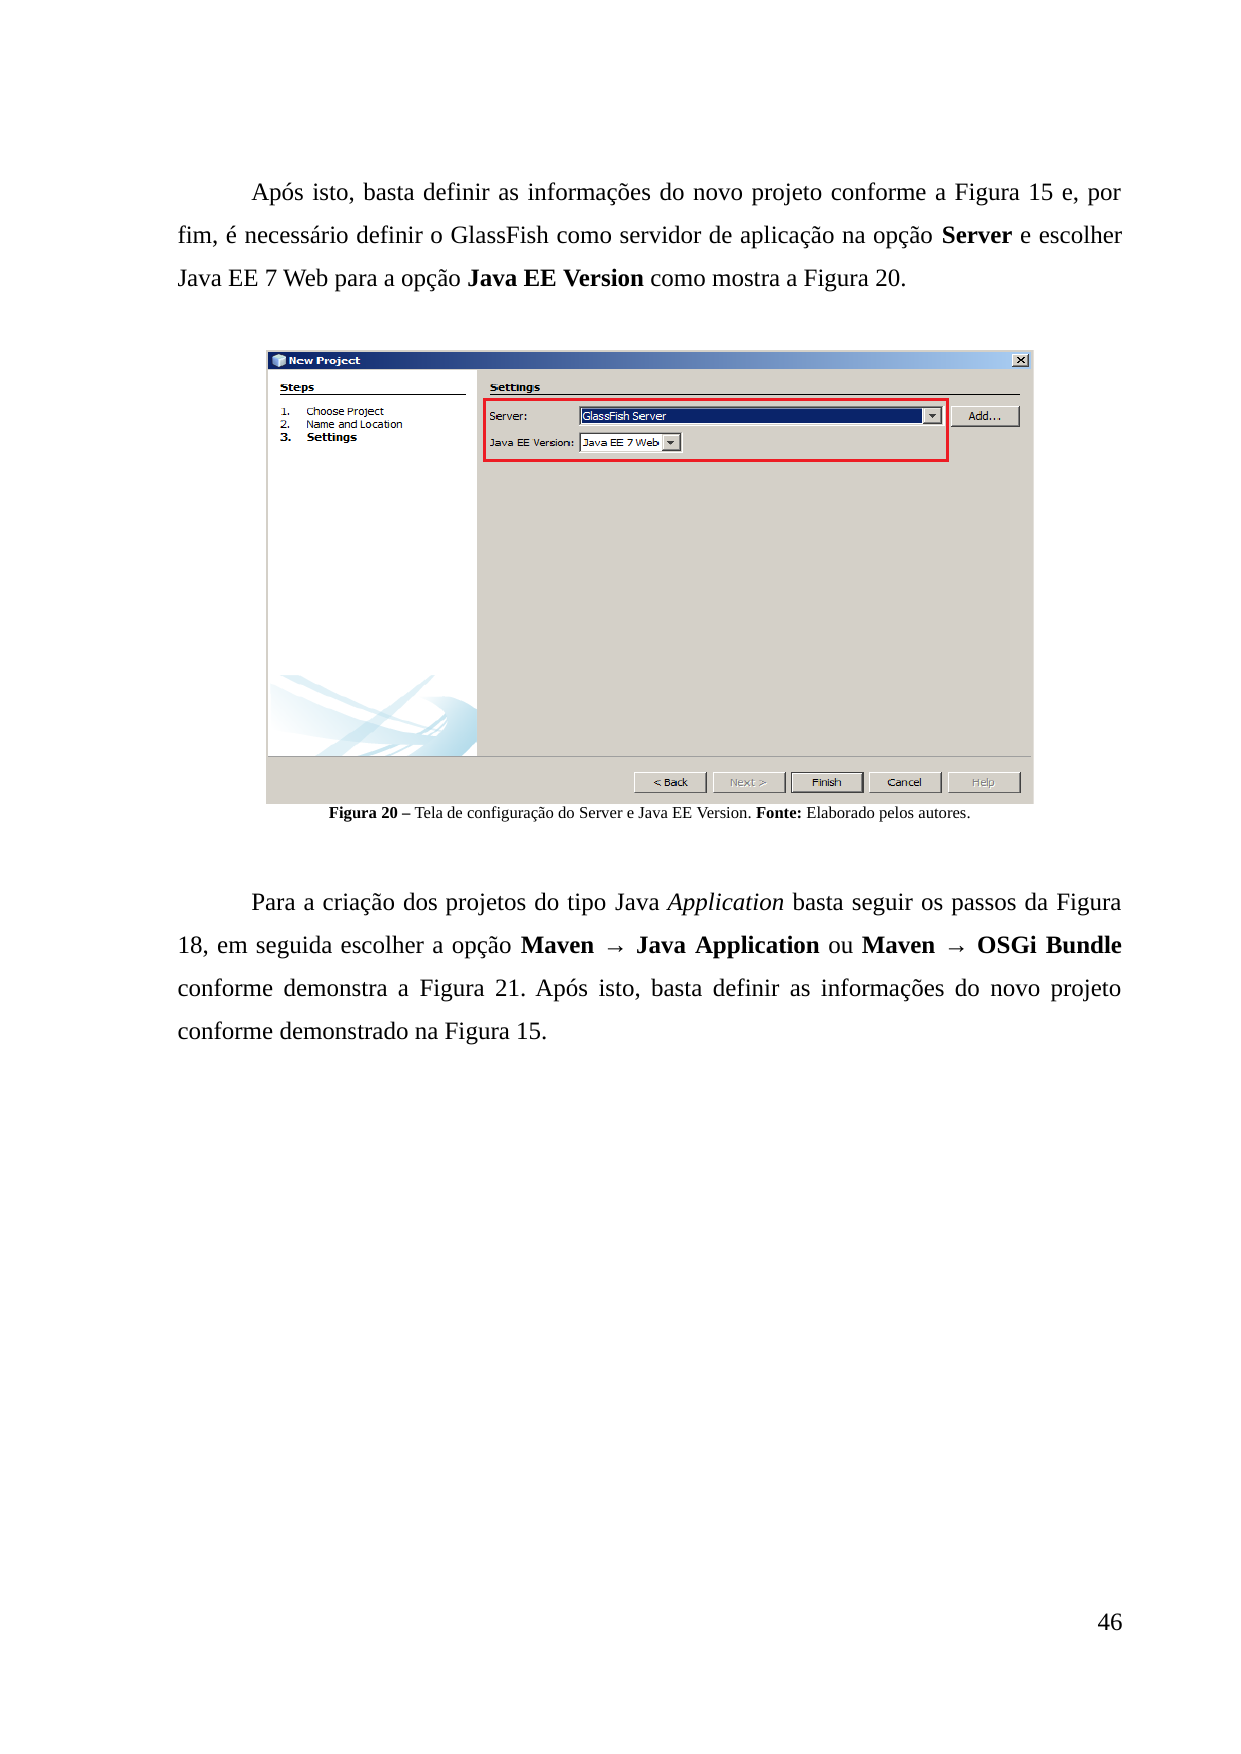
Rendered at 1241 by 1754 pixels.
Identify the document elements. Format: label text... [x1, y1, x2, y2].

picture [265, 349, 1034, 804]
text Figura 20 – Tela de configuração do Server e Java EE Version. Fonte: Elaborado pelos autores. [254, 350, 1046, 822]
text Após isto, basta definir as informações do novo projeto conforme a Figura 15 e, por fim, é necessário definir o GlassFish como servidor de aplicação na opção Server e escolher Java EE 7 Web para a opção Java EE Version como mostra a Figura 20. [177, 177, 1122, 292]
text Para a criação dos projetos do tipo Java Application basta seguir os passos da Figura 18, em seguida escolher a opção Maven → Java Application ou Maven → OSGi Bundle conforme demonstra a Figura 21. Após isto, basta definir as informações do novo projeto conforme demonstrado na Figura 15. [177, 887, 1122, 1045]
